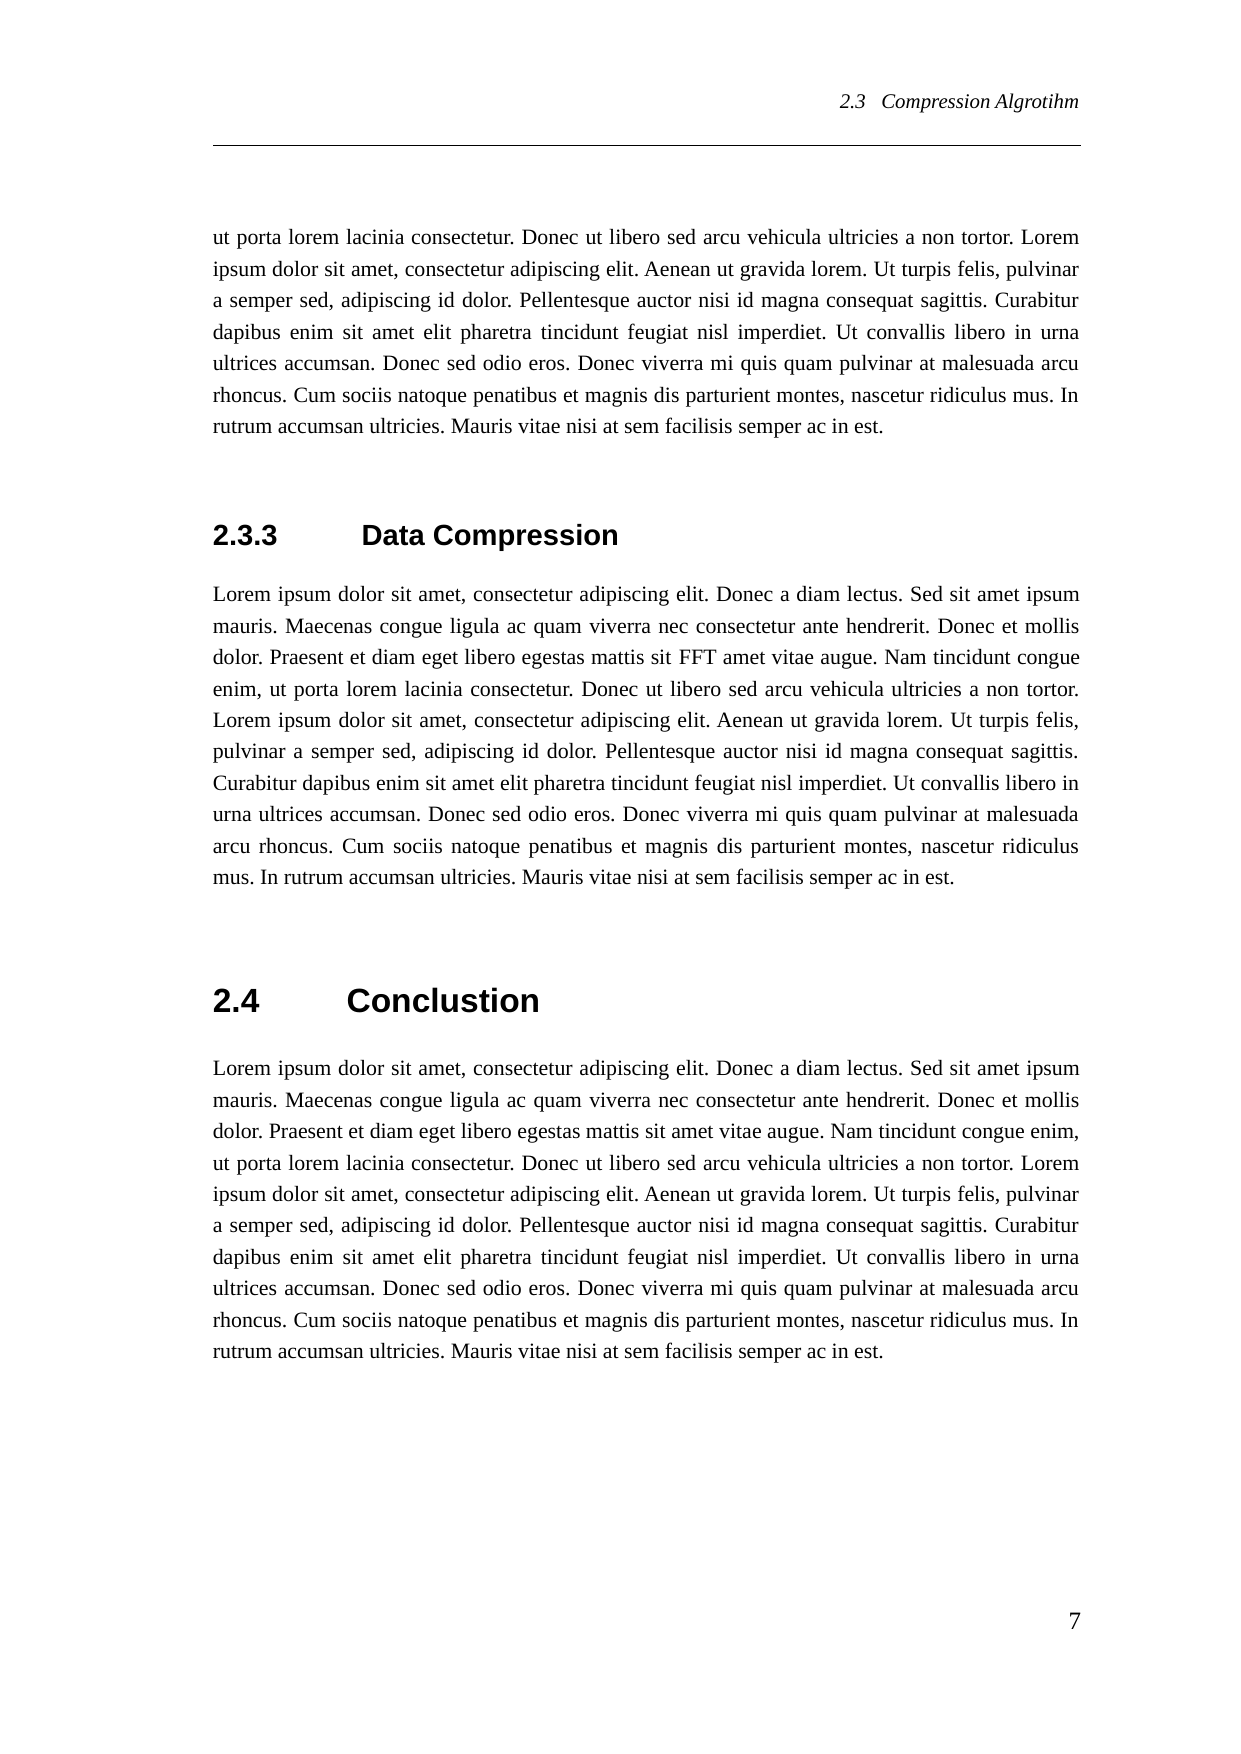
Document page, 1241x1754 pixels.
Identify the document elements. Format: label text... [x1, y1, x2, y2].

text Lorem ipsum dolor sit amet, consectetur adipiscing elit. Donec a diam lectus. Sed sit amet ipsum mauris. Maecenas congue ligula ac quam viverra nec consectetur ante hendrerit. Donec et mollis dolor. Praesent et diam eget libero egestas mattis sit amet vitae augue. Nam tincidunt congue enim, ut porta lorem lacinia consectetur. Donec ut libero sed arcu vehicula ultricies a non tortor. Lorem ipsum dolor sit amet, consectetur adipiscing elit. Aenean ut gravida lorem. Ut turpis felis, pulvinar a semper sed, adipiscing id dolor. Pellentesque auctor nisi id magna consequat sagittis. Curabitur dapibus enim sit amet elit pharetra tincidunt feugiat nisl imperdiet. Ut convallis libero in urna ultrices accumsan. Donec sed odio eros. Donec viverra mi quis quam pulvinar at malesuada arcu rhoncus. Cum sociis natoque penatibus et magnis dis parturient montes, nascetur ridiculus mus. In rutrum accumsan ultricies. Mauris vitae nisi at sem facilisis semper ac in est. [213, 1055, 1081, 1363]
text ut porta lorem lacinia consectetur. Donec ut libero sed arcu vehicula ultricies a non tortor. Lorem ipsum dolor sit amet, consectetur adipiscing elit. Aenean ut gravida lorem. Ut turpis felis, pulvinar a semper sed, adipiscing id dolor. Pellentesque auctor nisi id magna consequat sagittis. Curabitur dapibus enim sit amet elit pharetra tincidunt feugiat nisl imperdiet. Ut convallis libero in urna ultrices accumsan. Donec sed odio eros. Donec viverra mi quis quam pulvinar at malesuada arcu rhoncus. Cum sociis natoque penatibus et magnis dis parturient montes, nascetur ridiculus mus. In rutrum accumsan ultricies. Mauris vitae nisi at sem facilisis semper ac in est. [213, 224, 1081, 438]
text Lorem ipsum dolor sit amet, consectetur adipiscing elit. Donec a diam lectus. Sed sit amet ipsum mauris. Maecenas congue ligula ac quam viverra nec consectetur ante hendrerit. Donec et mollis dolor. Praesent et diam eget libero egestas mattis sit FFT amet vitae augue. Nam tincidunt congue enim, ut porta lorem lacinia consectetur. Donec ut libero sed arcu vehicula ultricies a non tortor. Lorem ipsum dolor sit amet, consectetur adipiscing elit. Aenean ut gravida lorem. Ut turpis felis, pulvinar a semper sed, adipiscing id dolor. Pellentesque auctor nisi id magna consequat sagittis. Curabitur dapibus enim sit amet elit pharetra tincidunt feugiat nisl imperdiet. Ut convallis libero in urna ultrices accumsan. Donec sed odio eros. Donec viverra mi quis quam pulvinar at malesuada arcu rhoncus. Cum sociis natoque penatibus et magnis dis parturient montes, nascetur ridiculus mus. In rutrum accumsan ultricies. Mauris vitae nisi at sem facilisis semper ac in est. [213, 581, 1081, 889]
subtitle Conclustion [213, 981, 1081, 1020]
subtitle Data Compression [213, 518, 1081, 552]
